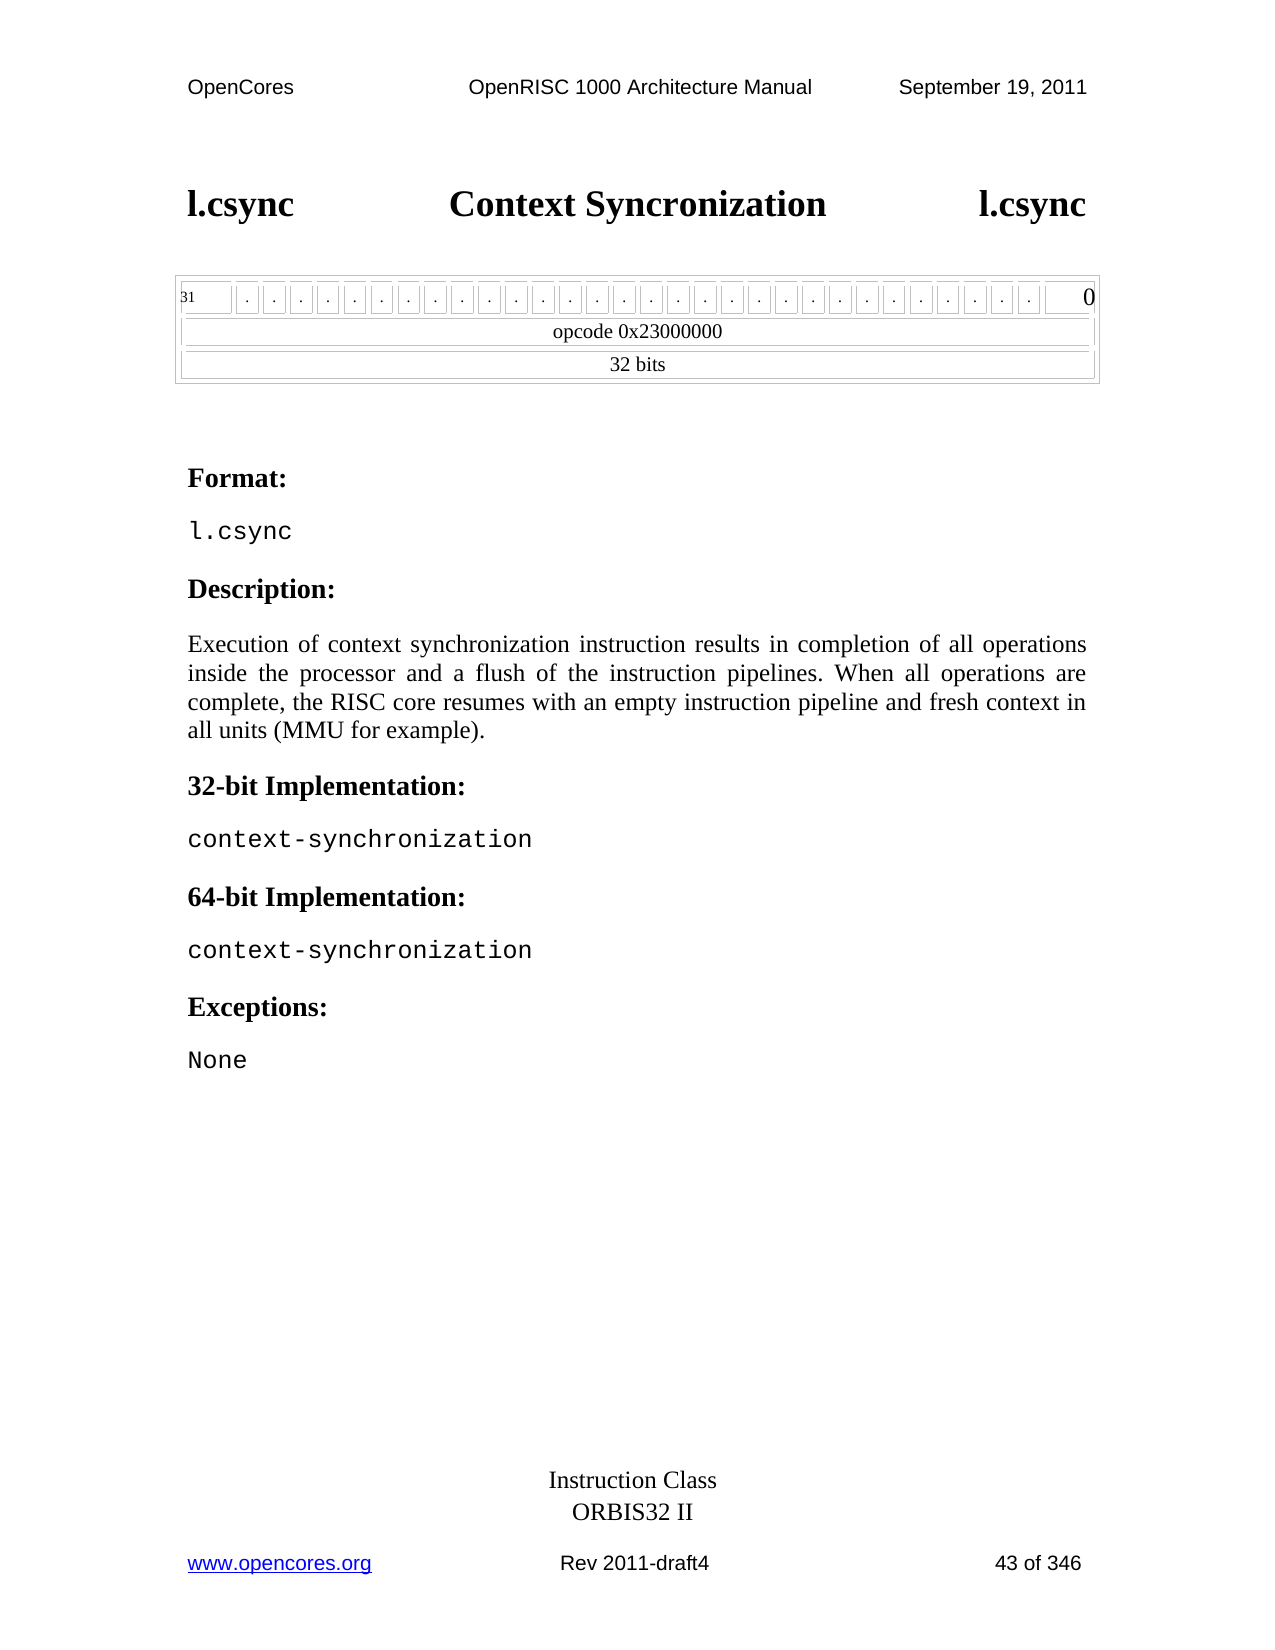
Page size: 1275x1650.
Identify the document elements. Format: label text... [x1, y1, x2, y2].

text Exceptions: [187, 991, 1087, 1023]
text 32-bit Implementation: [187, 769, 1087, 801]
text Format: [187, 461, 1087, 493]
text context-synchronization [187, 826, 1087, 855]
text 64-bit Implementation: [187, 880, 1087, 912]
text Execution of context synchronization instruction results in completion of all operations inside the processor and a flush of the instruction pipelines. When all operations are complete, the RISC core resumes with an empty instruction pipeline and fresh context in all units (MMU for example). [187, 629, 1087, 744]
text l.csync [187, 518, 1087, 547]
text context-synchronization [187, 937, 1087, 966]
text None [187, 1048, 1087, 1076]
text Description: [187, 572, 1087, 604]
